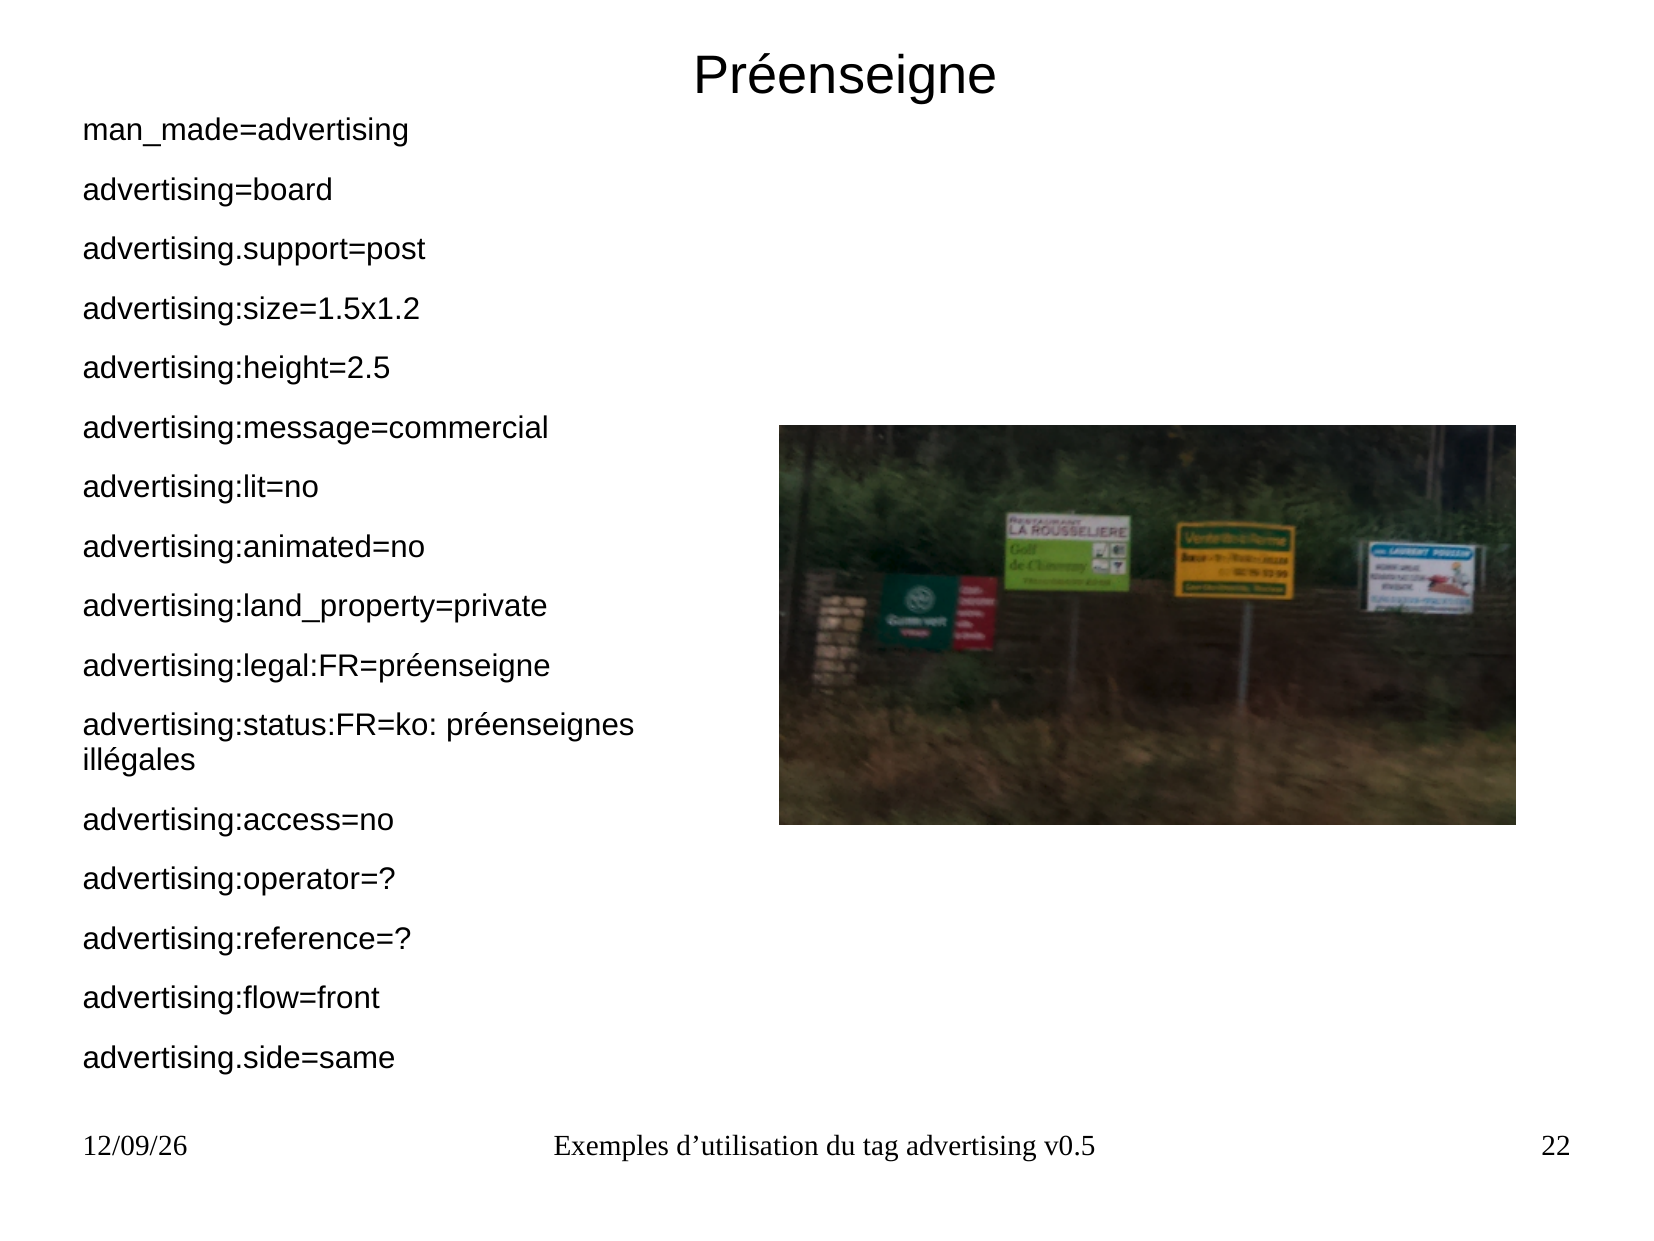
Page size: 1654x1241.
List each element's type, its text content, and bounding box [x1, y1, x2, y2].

text_box man_made=advertising advertising=board advertising.support=post advertising:size=1.5x1.2 advertising:height=2.5 advertising:message=commercial advertising:lit=no advertising:animated=no advertising:land_property=private advertising:legal:FR=préenseigne advertising:status:FR=ko: préenseignes illégales advertising:access=no advertising:operator=? advertising:reference=? advertising:flow=front advertising.side=same [67, 105, 766, 1083]
picture [779, 425, 1516, 826]
title Préenseigne [101, 13, 1591, 136]
